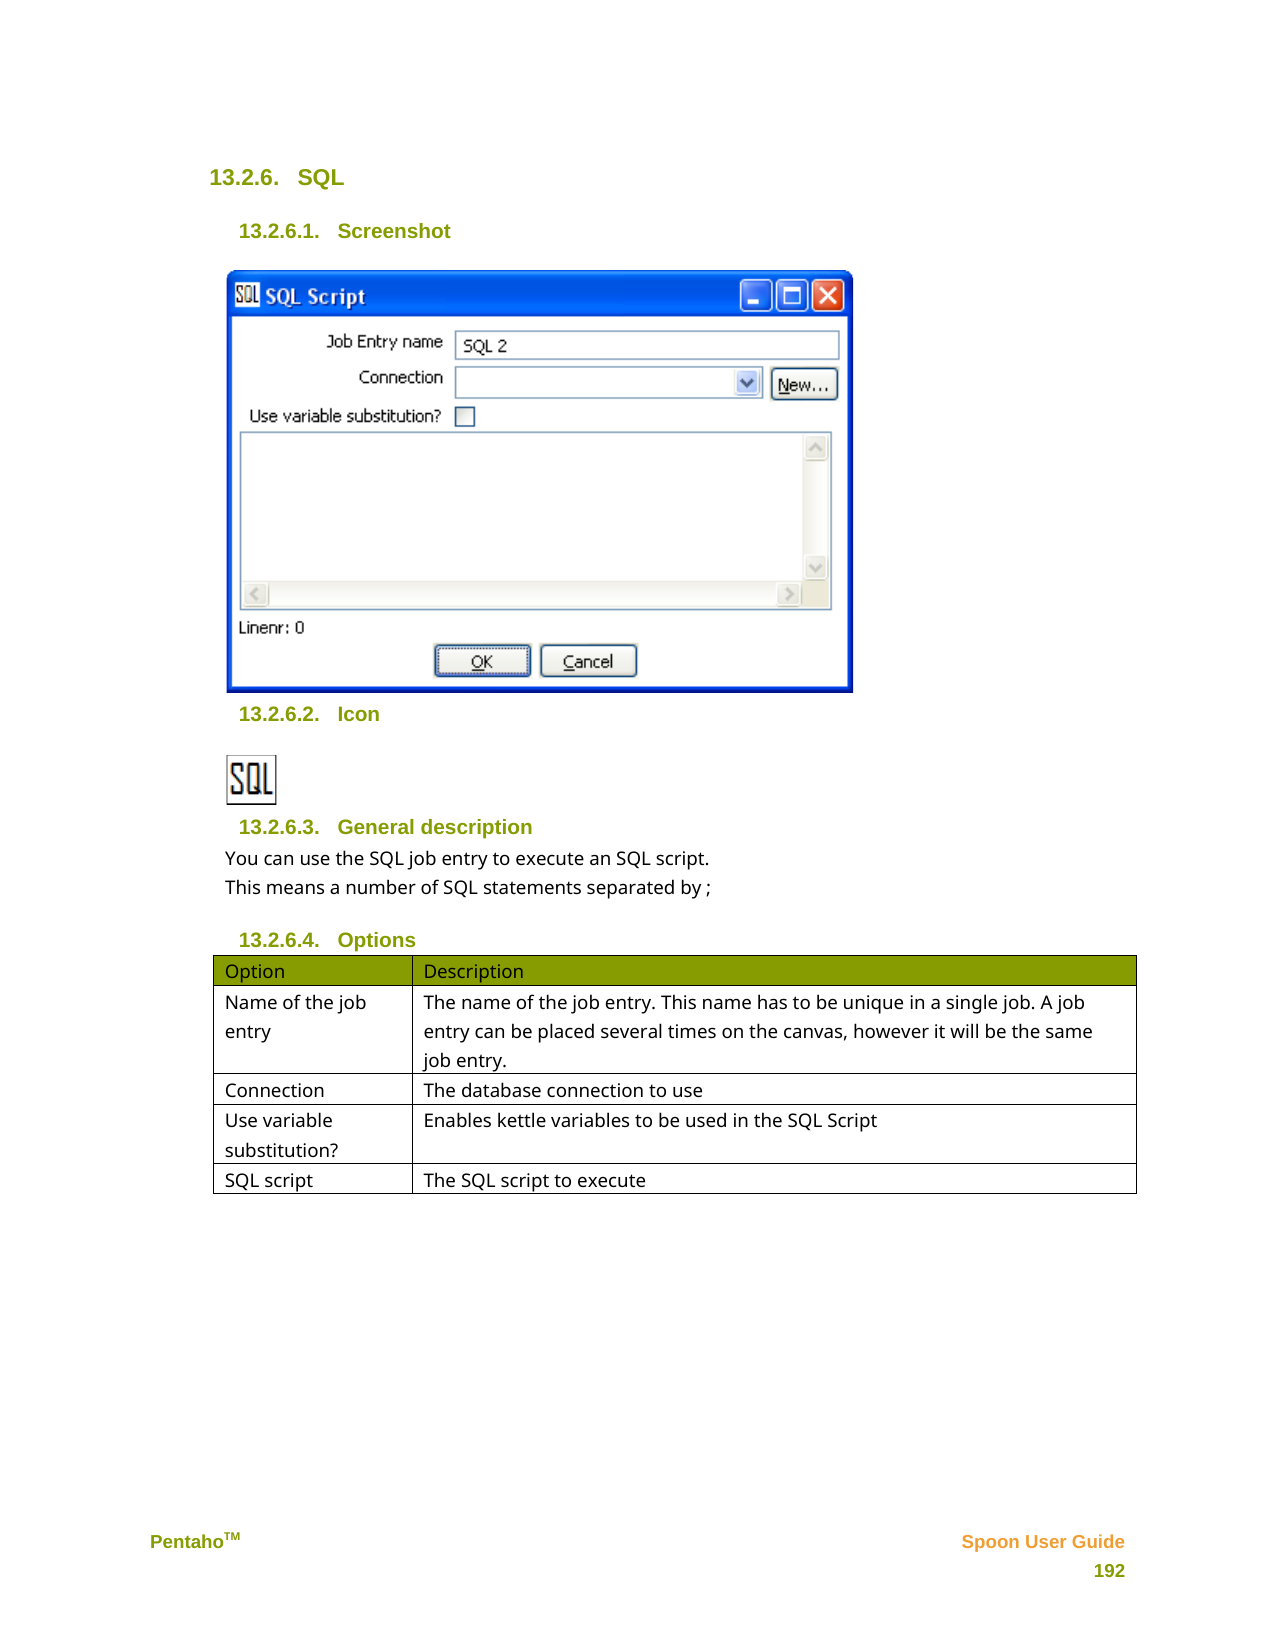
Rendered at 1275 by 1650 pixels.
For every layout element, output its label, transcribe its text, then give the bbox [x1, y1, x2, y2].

table_cell Use variable substitution? [214, 1105, 412, 1163]
text This means a number of SQL statements separated by ; [225, 871, 1125, 900]
table_cell SQL script [214, 1164, 412, 1193]
subtitle General description [239, 812, 1125, 841]
table_cell The SQL script to execute [413, 1164, 1136, 1193]
table_cell Connection [214, 1074, 412, 1103]
subtitle Screenshot [239, 211, 1125, 246]
subtitle Options [239, 919, 1125, 954]
table_header Description [413, 956, 1136, 985]
table_cell Enables kettle variables to be used in the SQL Script [413, 1105, 1136, 1163]
subtitle SQL [209, 157, 1125, 192]
table_header Option [214, 956, 412, 985]
text You can use the SQL job entry to execute an SQL script. [225, 842, 1125, 871]
table_cell The name of the job entry. This name has to be unique in a single job. A job entry can be placed several times on the canvas, however it will be the same job entry. [413, 986, 1136, 1073]
picture [226, 755, 277, 805]
subtitle Icon [239, 699, 1125, 729]
picture [226, 270, 854, 693]
table_cell The database connection to use [413, 1074, 1136, 1103]
table_cell Name of the job entry [214, 986, 412, 1073]
